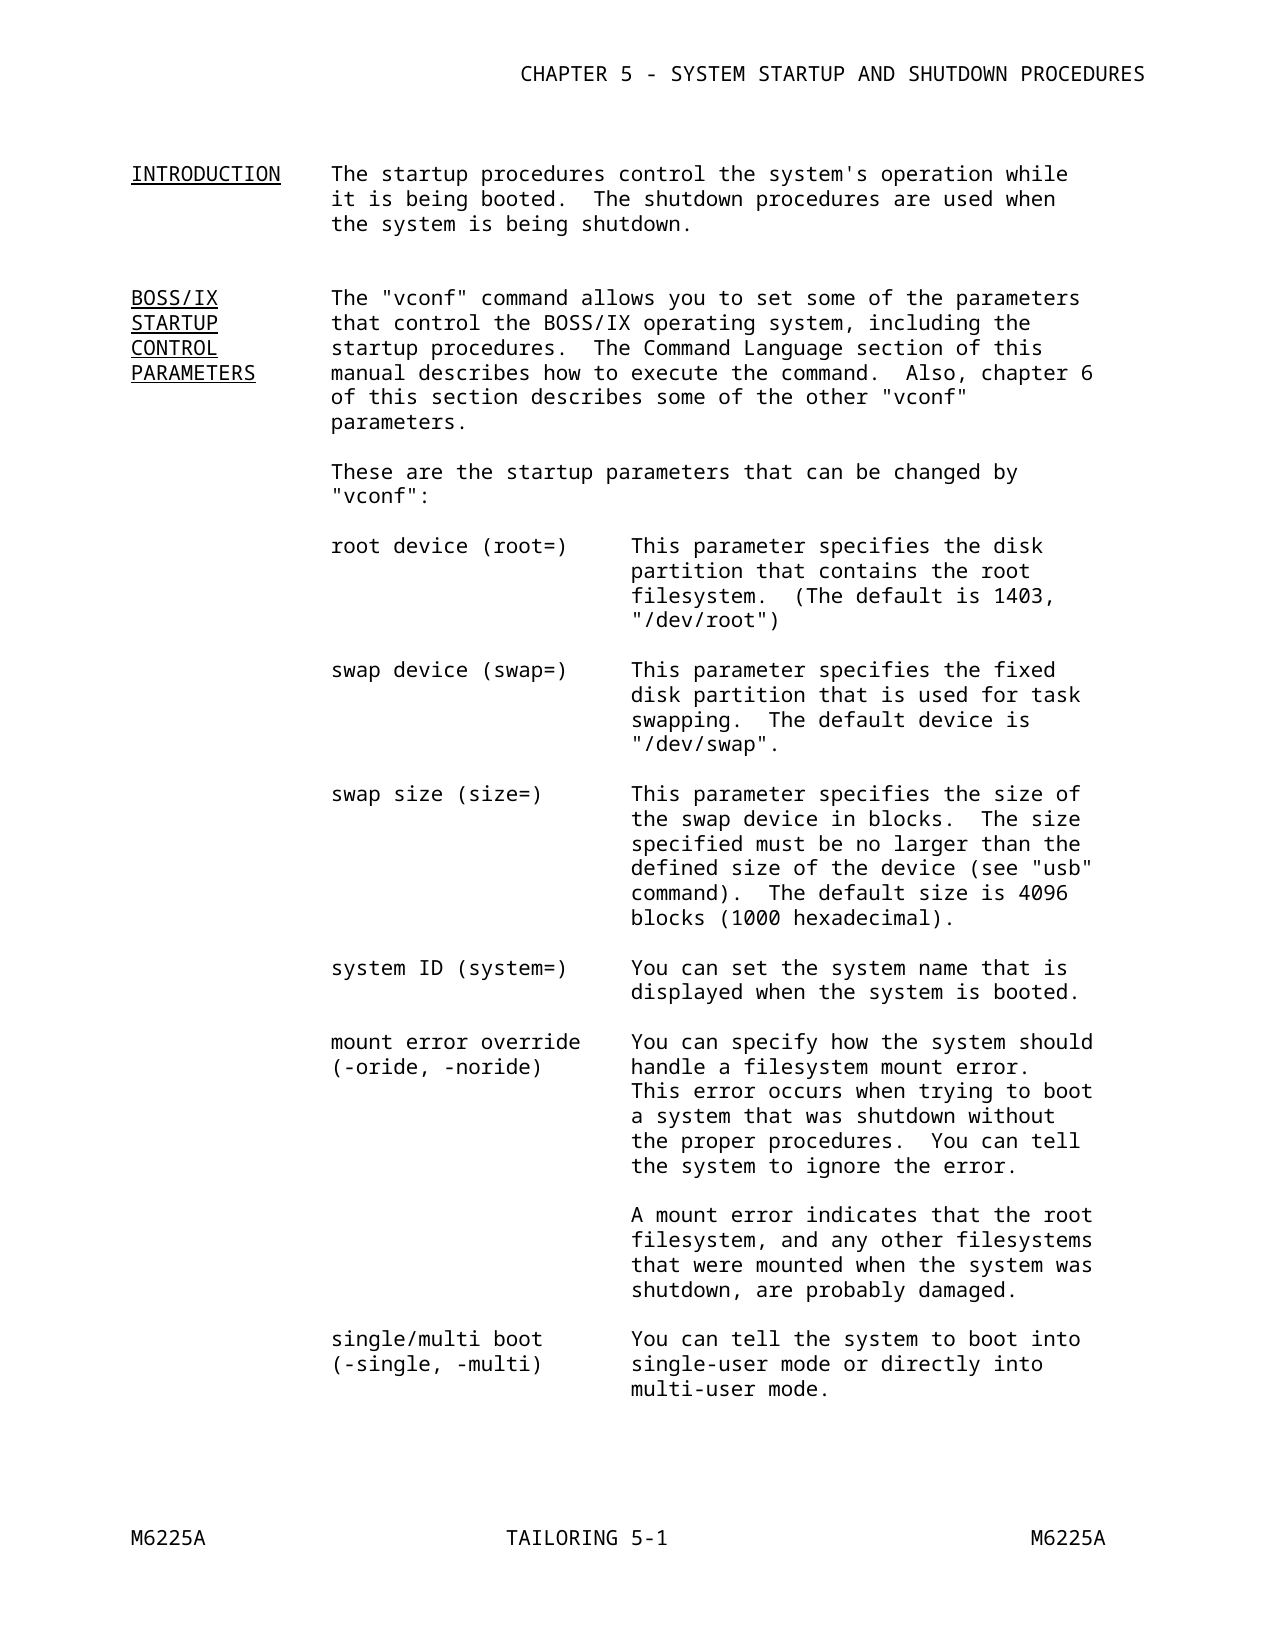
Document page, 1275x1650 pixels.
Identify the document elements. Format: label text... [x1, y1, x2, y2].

text swap size (size=) This parameter specifies the size of [118, 782, 1145, 806]
text multi-user mode. [118, 1377, 1145, 1401]
text M6225A TAILORING 5-1 M6225A [118, 1525, 1145, 1550]
text it is being booted. The shutdown procedures are used when [118, 187, 1145, 211]
text STARTUP that control the BOSS/IX operating system, including the [118, 311, 1145, 335]
text swap device (swap=) This parameter specifies the fixed [118, 658, 1145, 682]
text disk partition that is used for task [118, 682, 1145, 707]
text displayed when the system is booted. [118, 980, 1145, 1005]
text (-oride, -noride) handle a filesystem mount error. [118, 1054, 1145, 1079]
text the system is being shutdown. [118, 211, 1145, 236]
text This error occurs when trying to boot [118, 1079, 1145, 1104]
text These are the startup parameters that can be changed by [118, 459, 1145, 484]
text "/dev/swap". [118, 732, 1145, 757]
text swapping. The default device is [118, 707, 1145, 732]
text INTRODUCTION The startup procedures control the system's operation while [118, 162, 1145, 187]
text the system to ignore the error. [118, 1153, 1145, 1178]
text BOSS/IX The "vconf" command allows you to set some of the parameters [118, 286, 1145, 311]
text a system that was shutdown without [118, 1104, 1145, 1129]
text that were mounted when the system was [118, 1253, 1145, 1277]
text command). The default size is 4096 [118, 881, 1145, 906]
text partition that contains the root [118, 558, 1145, 583]
subtitle CHAPTER 5 - SYSTEM STARTUP AND SHUTDOWN PROCEDURES [118, 59, 1145, 87]
text "/dev/root") [118, 608, 1145, 633]
text shutdown, are probably damaged. [118, 1277, 1145, 1302]
text root device (root=) This parameter specifies the disk [118, 534, 1145, 558]
text specified must be no larger than the [118, 831, 1145, 856]
text the proper procedures. You can tell [118, 1129, 1145, 1153]
text defined size of the device (see "usb" [118, 856, 1145, 881]
text of this section describes some of the other "vconf" [118, 385, 1145, 410]
text "vconf": [118, 484, 1145, 509]
text parameters. [118, 410, 1145, 434]
text system ID (system=) You can set the system name that is [118, 955, 1145, 980]
text mount error override You can specify how the system should [118, 1029, 1145, 1054]
text A mount error indicates that the root [118, 1203, 1145, 1228]
text (-single, -multi) single-user mode or directly into [118, 1352, 1145, 1377]
text single/multi boot You can tell the system to boot into [118, 1327, 1145, 1352]
text blocks (1000 hexadecimal). [118, 906, 1145, 930]
text PARAMETERS manual describes how to execute the command. Also, chapter 6 [118, 360, 1145, 385]
text the swap device in blocks. The size [118, 806, 1145, 831]
text CONTROL startup procedures. The Command Language section of this [118, 335, 1145, 360]
text filesystem, and any other filesystems [118, 1228, 1145, 1253]
text filesystem. (The default is 1403, [118, 583, 1145, 608]
